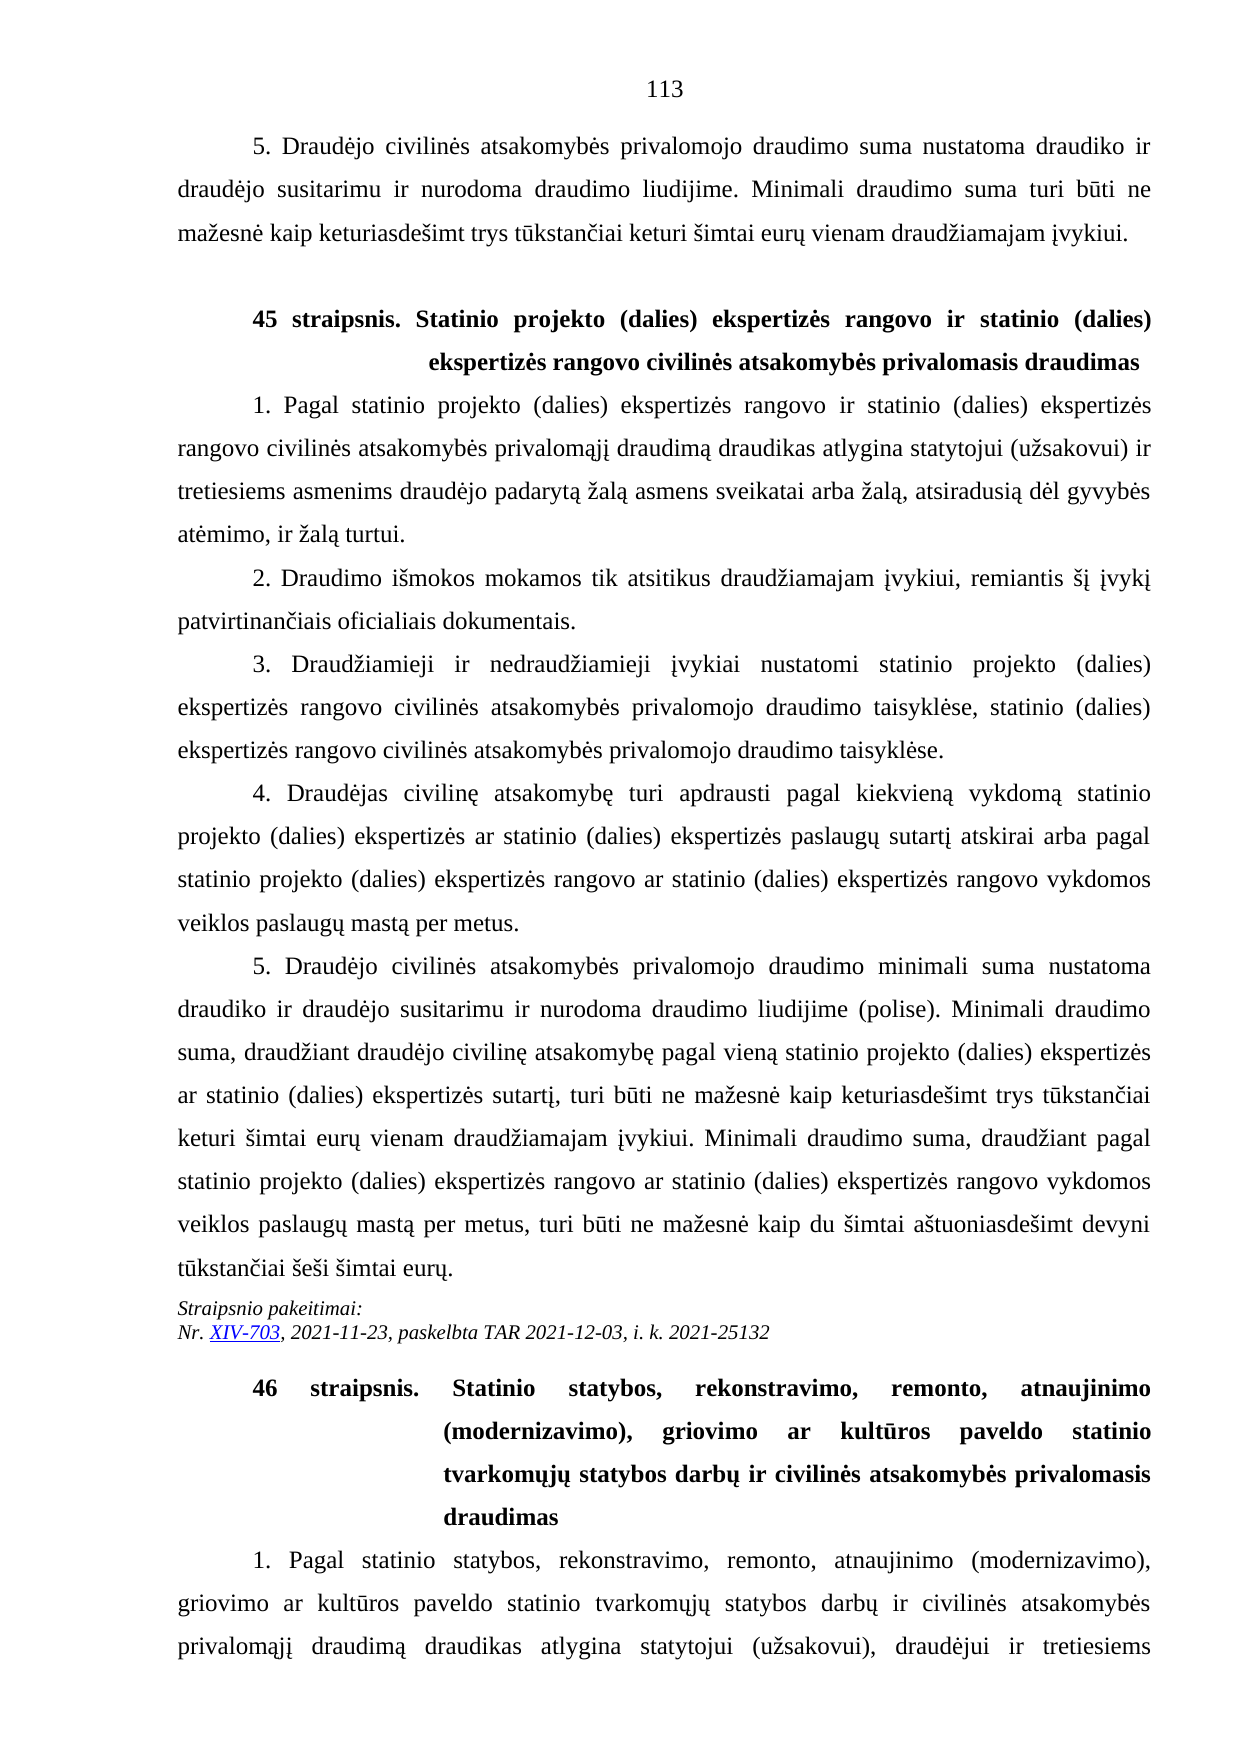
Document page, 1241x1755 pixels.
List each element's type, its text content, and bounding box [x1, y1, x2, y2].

text 45 straipsnis. Statinio projekto (dalies) ekspertizės rangovo ir statinio (dalies) ekspertizės rangovo civilinės atsakomybės privalomasis draudimas [252, 304, 1152, 376]
text 1. Pagal statinio projekto (dalies) ekspertizės rangovo ir statinio (dalies) ekspertizės rangovo civilinės atsakomybės privalomąjį draudimą draudikas atlygina statytojui (užsakovui) ir tretiesiems asmenims draudėjo padarytą žalą asmens sveikatai arba žalą, atsiradusią dėl gyvybės atėmimo, ir žalą turtui. [177, 390, 1152, 548]
text 1. Pagal statinio statybos, rekonstravimo, remonto, atnaujinimo (modernizavimo), griovimo ar kultūros paveldo statinio tvarkomųjų statybos darbų ir civilinės atsakomybės privalomąjį draudimą draudikas atlygina statytojui (užsakovui), draudėjui ir tretiesiems [177, 1545, 1152, 1660]
text 3. Draudžiamieji ir nedraudžiamieji įvykiai nustatomi statinio projekto (dalies) ekspertizės rangovo civilinės atsakomybės privalomojo draudimo taisyklėse, statinio (dalies) ekspertizės rangovo civilinės atsakomybės privalomojo draudimo taisyklėse. [177, 649, 1152, 764]
text Nr. XIV-703, 2021-11-23, paskelbta TAR 2021-12-03, i. k. 2021-25132 [177, 1320, 1152, 1344]
text 46 straipsnis. Statinio statybos, rekonstravimo, remonto, atnaujinimo (modernizavimo), griovimo ar kultūros paveldo statinio tvarkomųjų statybos darbų ir civilinės atsakomybės privalomasis draudimas [252, 1373, 1152, 1531]
text 5. Draudėjo civilinės atsakomybės privalomojo draudimo minimali suma nustatoma draudiko ir draudėjo susitarimu ir nurodoma draudimo liudijime (polise). Minimali draudimo suma, draudžiant draudėjo civilinę atsakomybę pagal vieną statinio projekto (dalies) ekspertizės ar statinio (dalies) ekspertizės sutartį, turi būti ne mažesnė kaip keturiasdešimt trys tūkstančiai keturi šimtai eurų vienam draudžiamajam įvykiui. Minimali draudimo suma, draudžiant pagal statinio projekto (dalies) ekspertizės rangovo ar statinio (dalies) ekspertizės rangovo vykdomos veiklos paslaugų mastą per metus, turi būti ne mažesnė kaip du šimtai aštuoniasdešimt devyni tūkstančiai šeši šimtai eurų. [177, 951, 1152, 1281]
text 2. Draudimo išmokos mokamos tik atsitikus draudžiamajam įvykiui, remiantis šį įvykį patvirtinančiais oficialiais dokumentais. [177, 563, 1152, 634]
text Straipsnio pakeitimai: [177, 1296, 1152, 1320]
text 5. Draudėjo civilinės atsakomybės privalomojo draudimo suma nustatoma draudiko ir draudėjo susitarimu ir nurodoma draudimo liudijime. Minimali draudimo suma turi būti ne mažesnė kaip keturiasdešimt trys tūkstančiai keturi šimtai eurų vienam draudžiamajam įvykiui. [177, 131, 1152, 246]
text 4. Draudėjas civilinę atsakomybę turi apdrausti pagal kiekvieną vykdomą statinio projekto (dalies) ekspertizės ar statinio (dalies) ekspertizės paslaugų sutartį atskirai arba pagal statinio projekto (dalies) ekspertizės rangovo ar statinio (dalies) ekspertizės rangovo vykdomos veiklos paslaugų mastą per metus. [177, 778, 1152, 936]
